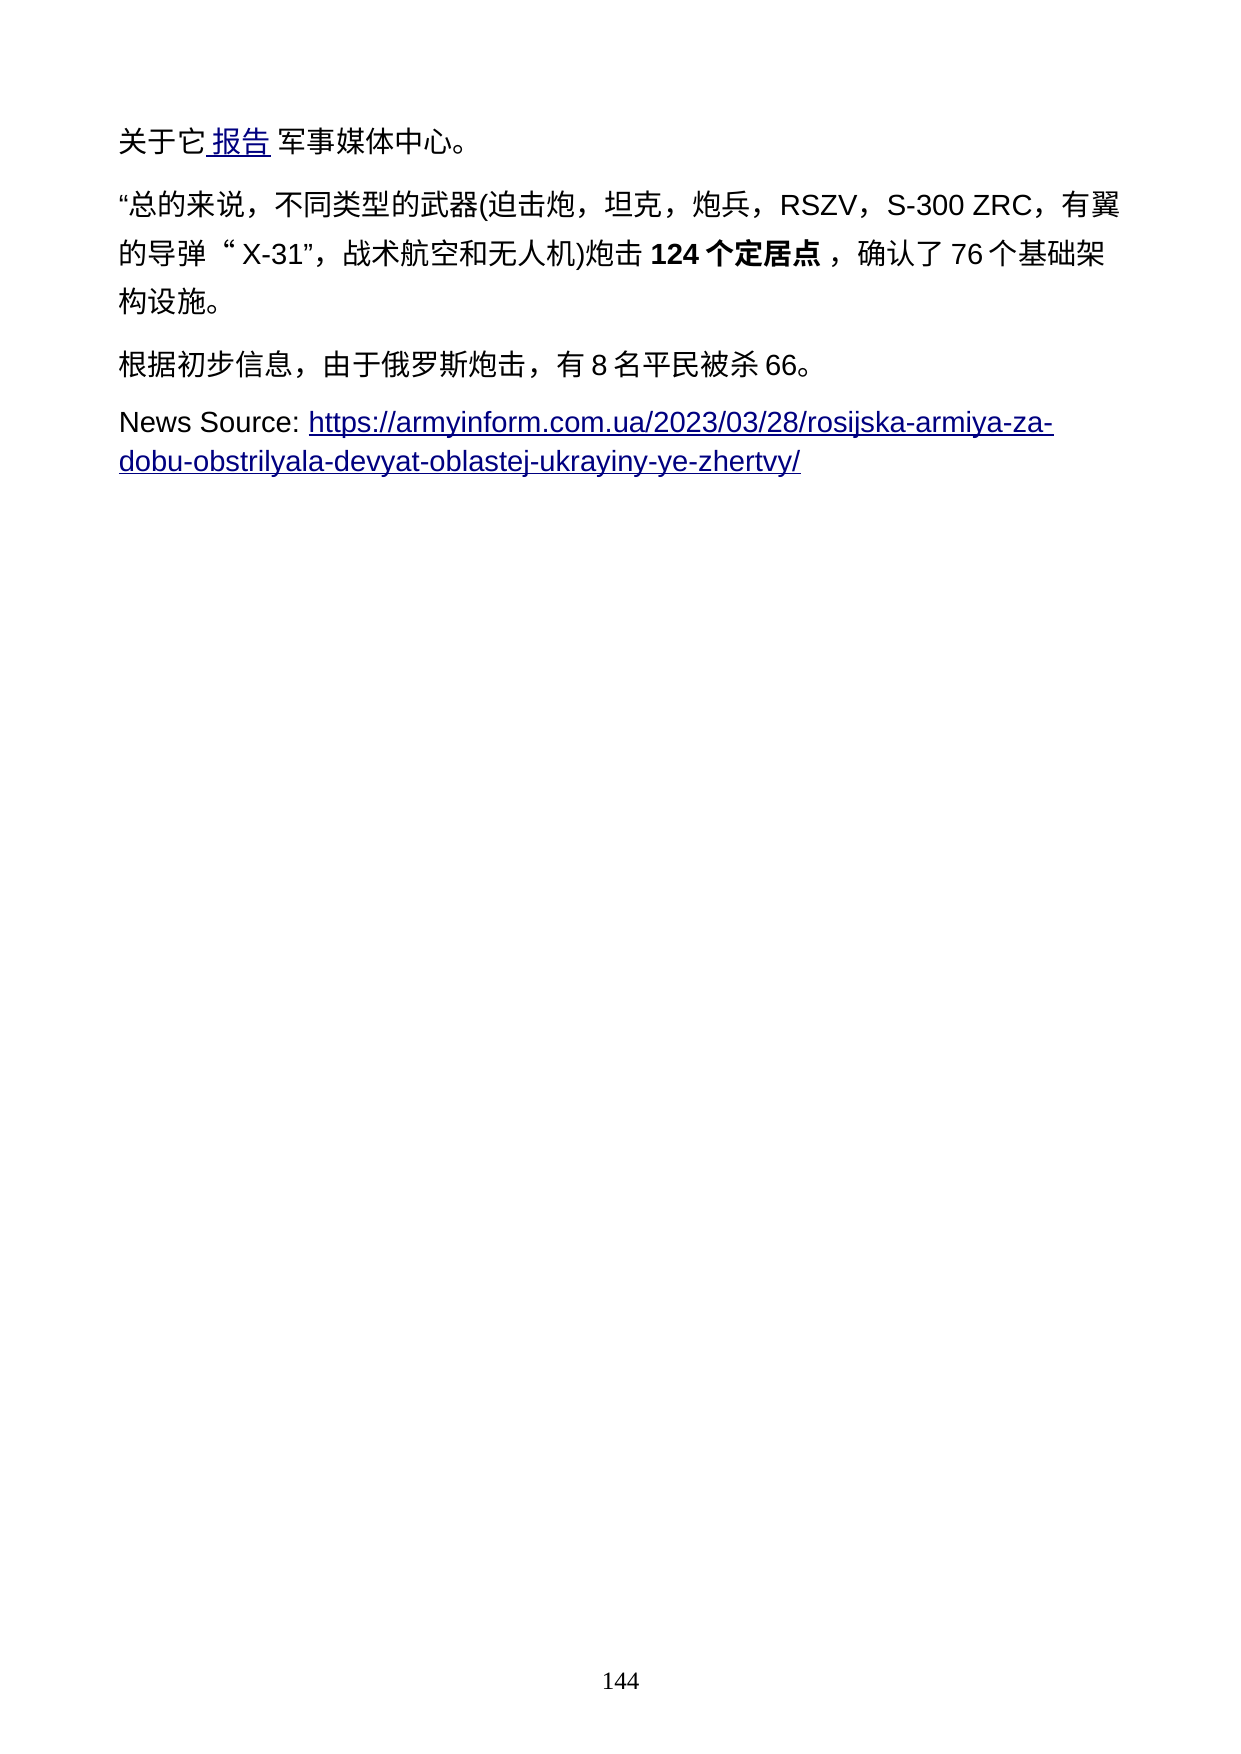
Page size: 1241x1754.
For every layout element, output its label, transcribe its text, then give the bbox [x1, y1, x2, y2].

text “总的来说，不同类型的武器(迫击炮，坦克，炮兵，RSZV，S-300 ZRC，有翼的导弹“ X-31”，战术航空和无人机)炮击 124个定居点 ，确认了76个基础架构设施。 [118, 182, 1122, 321]
text News Source: https://armyinform.com.ua/2023/03/28/rosijska-armiya-za-dobu-obstrilyala-devyat-oblastej-ukrayiny-ye-zhertvy/ [118, 405, 1122, 477]
text 关于它 报告 军事媒体中心。 [118, 118, 1122, 161]
text 根据初步信息，由于俄罗斯炮击，有8名平民被杀66。 [118, 342, 1122, 384]
